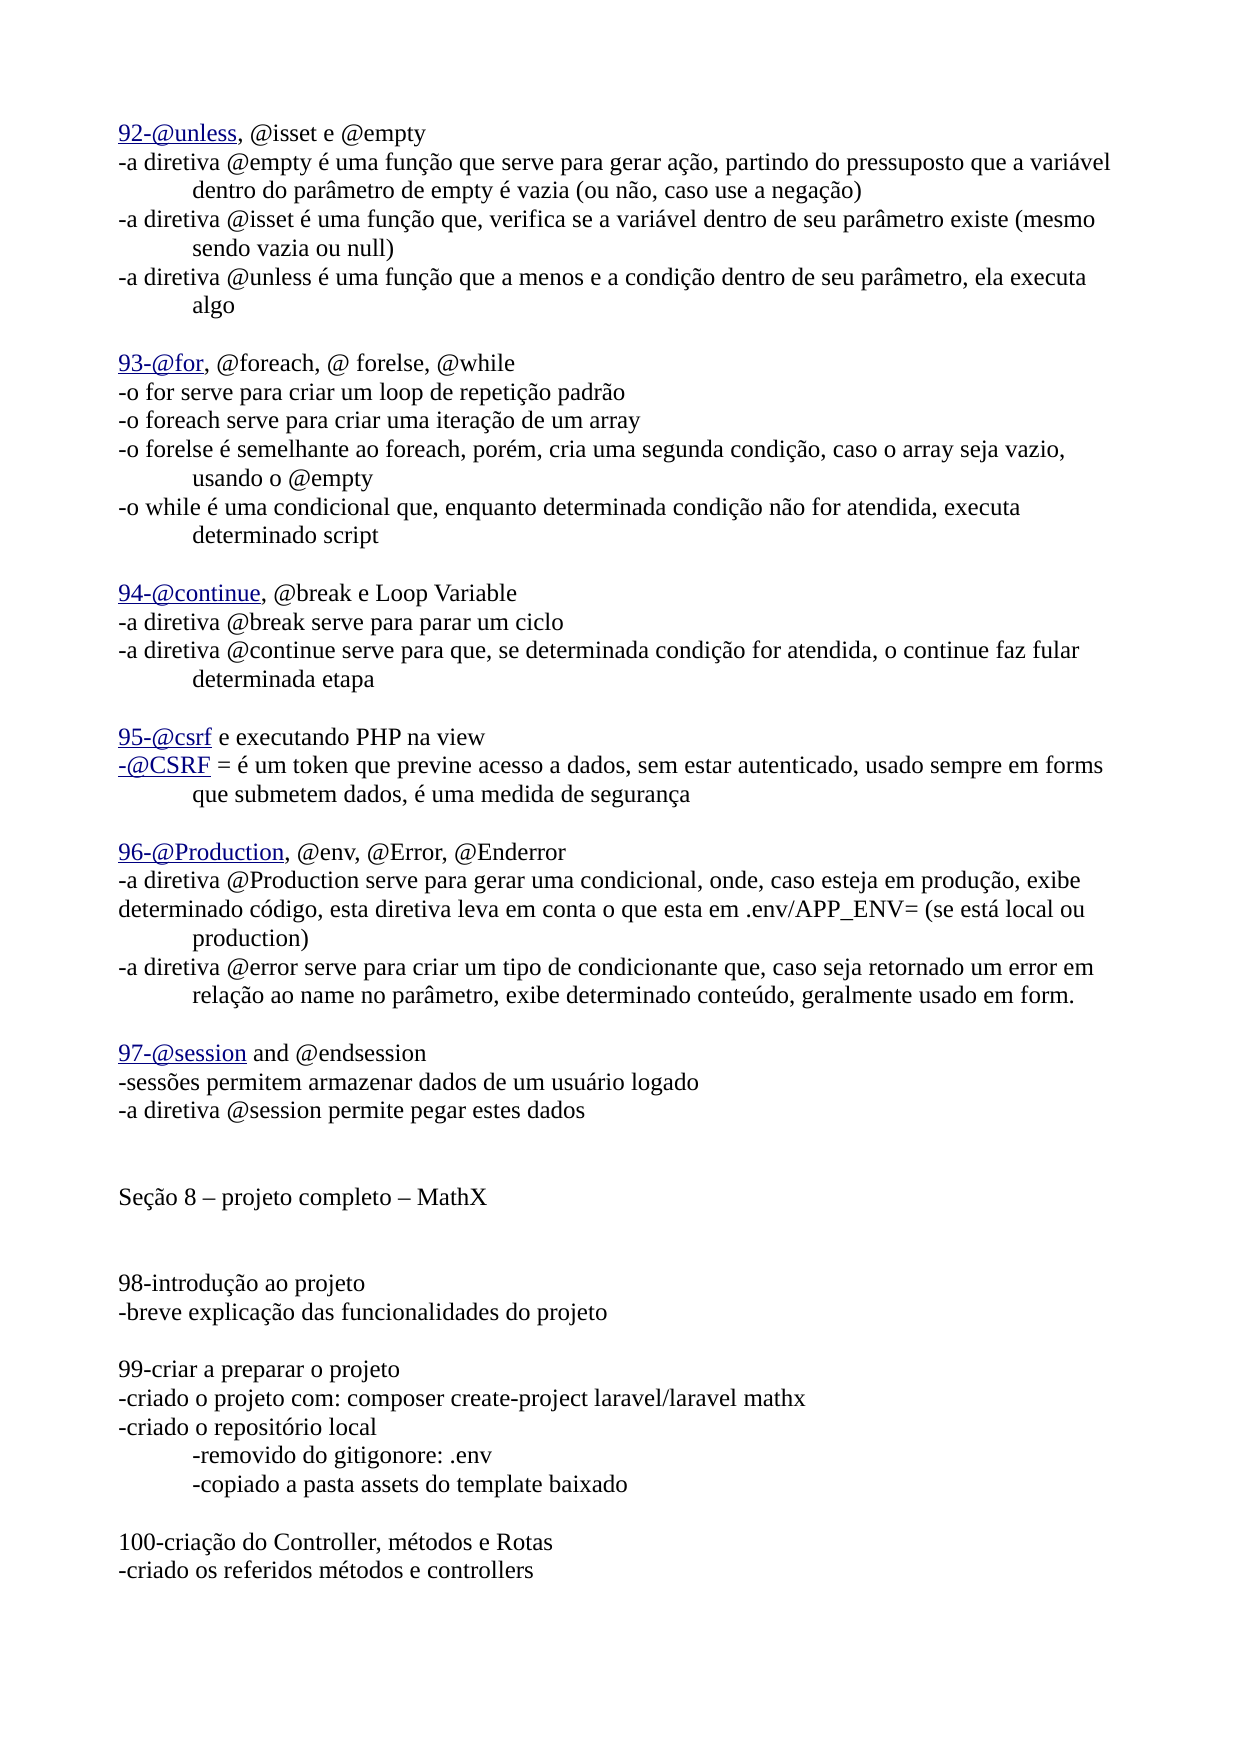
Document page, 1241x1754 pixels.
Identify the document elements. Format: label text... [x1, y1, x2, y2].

text -criado o repositório local [118, 1412, 1122, 1441]
text 94-@continue, @break e Loop Variable [118, 578, 1122, 607]
text -a diretiva @isset é uma função que, verifica se a variável dentro de seu parâmetro existe (mesmo sendo vazia ou null) [118, 204, 1122, 262]
text 93-@for, @foreach, @ forelse, @while [118, 348, 1122, 377]
text -o forelse é semelhante ao foreach, porém, cria uma segunda condição, caso o array seja vazio, usando o @empty [118, 434, 1122, 492]
text -criado os referidos métodos e controllers [118, 1556, 1122, 1584]
text 95-@csrf e executando PHP na view [118, 722, 1122, 751]
text -a diretiva @Production serve para gerar uma condicional, onde, caso esteja em produção, exibe determinado código, esta diretiva leva em conta o que esta em .env/APP_ENV= (se está local ou production) [118, 866, 1122, 952]
text Seção 8 – projeto completo – MathX [118, 1182, 1122, 1211]
text -removido do gitigonore: .env [118, 1441, 1122, 1469]
text algo [118, 291, 1122, 319]
text -breve explicação das funcionalidades do projeto [118, 1297, 1122, 1326]
text -copiado a pasta assets do template baixado [118, 1469, 1122, 1498]
text -criado o projeto com: composer create-project laravel/laravel mathx [118, 1383, 1122, 1412]
text 99-criar a preparar o projeto [118, 1354, 1122, 1383]
text -a diretiva @continue serve para que, se determinada condição for atendida, o continue faz fular determinada etapa [118, 636, 1122, 693]
text -a diretiva @empty é uma função que serve para gerar ação, partindo do pressuposto que a variável dentro do parâmetro de empty é vazia (ou não, caso use a negação) [118, 147, 1122, 204]
text -o for serve para criar um loop de repetição padrão [118, 377, 1122, 406]
text 97-@session and @endsession [118, 1038, 1122, 1067]
text -o foreach serve para criar uma iteração de um array [118, 406, 1122, 434]
text relação ao name no parâmetro, exibe determinado conteúdo, geralmente usado em form. [118, 981, 1122, 1009]
text 98-introdução ao projeto [118, 1268, 1122, 1297]
text -a diretiva @session permite pegar estes dados [118, 1096, 1122, 1124]
text -a diretiva @break serve para parar um ciclo [118, 607, 1122, 636]
text -o while é uma condicional que, enquanto determinada condição não for atendida, executa determinado script [118, 492, 1122, 549]
text -a diretiva @unless é uma função que a menos e a condição dentro de seu parâmetro, ela executa [118, 262, 1122, 291]
text 100-criação do Controller, métodos e Rotas [118, 1527, 1122, 1556]
text -sessões permitem armazenar dados de um usuário logado [118, 1067, 1122, 1096]
text -a diretiva @error serve para criar um tipo de condicionante que, caso seja retornado um error em [118, 952, 1122, 981]
text 92-@unless, @isset e @empty [118, 118, 1122, 147]
text -@CSRF = é um token que previne acesso a dados, sem estar autenticado, usado sempre em forms que submetem dados, é uma medida de segurança [118, 751, 1122, 808]
text 96-@Production, @env, @Error, @Enderror [118, 837, 1122, 866]
